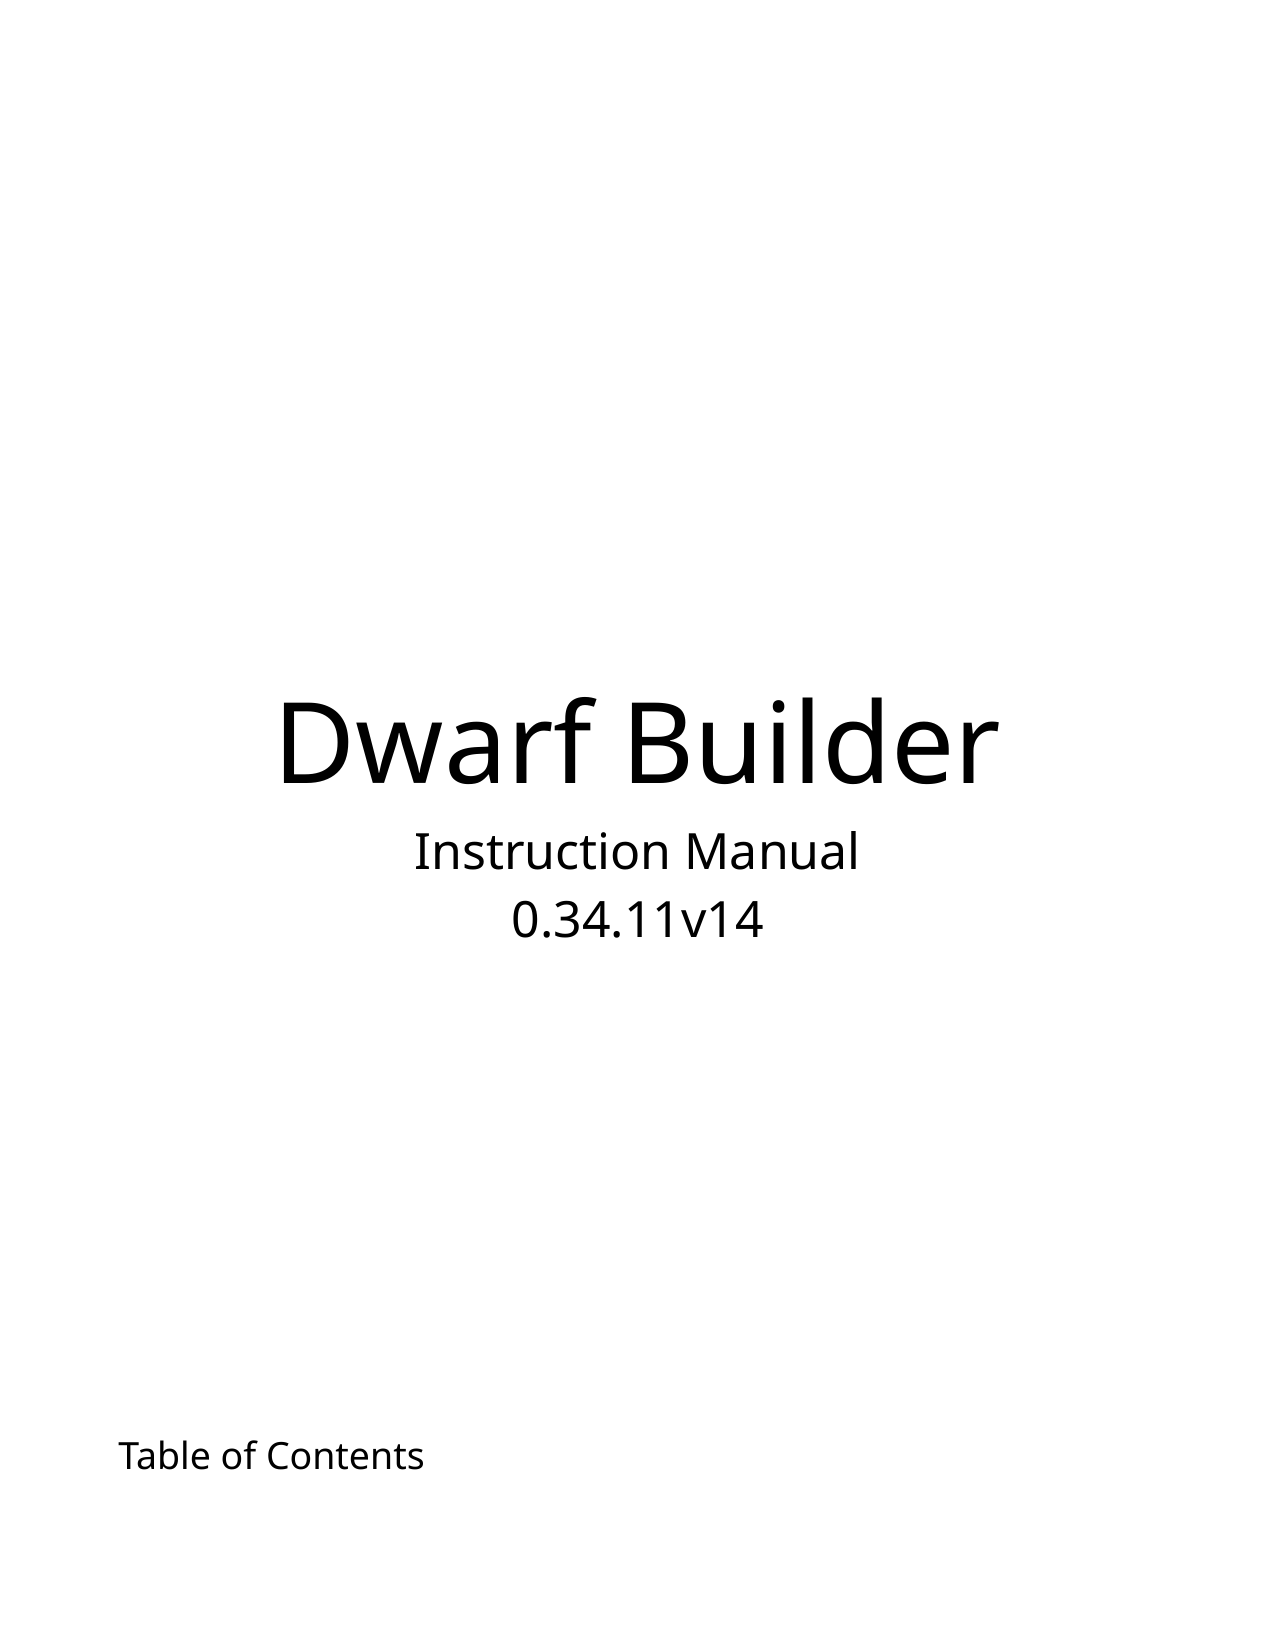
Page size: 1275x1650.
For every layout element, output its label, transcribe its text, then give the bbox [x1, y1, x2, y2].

text Dwarf Builder [118, 663, 1157, 816]
text 0.34.11v14 [118, 884, 1157, 953]
text Instruction Manual [118, 816, 1157, 884]
text Table of Contents [118, 1429, 1157, 1481]
